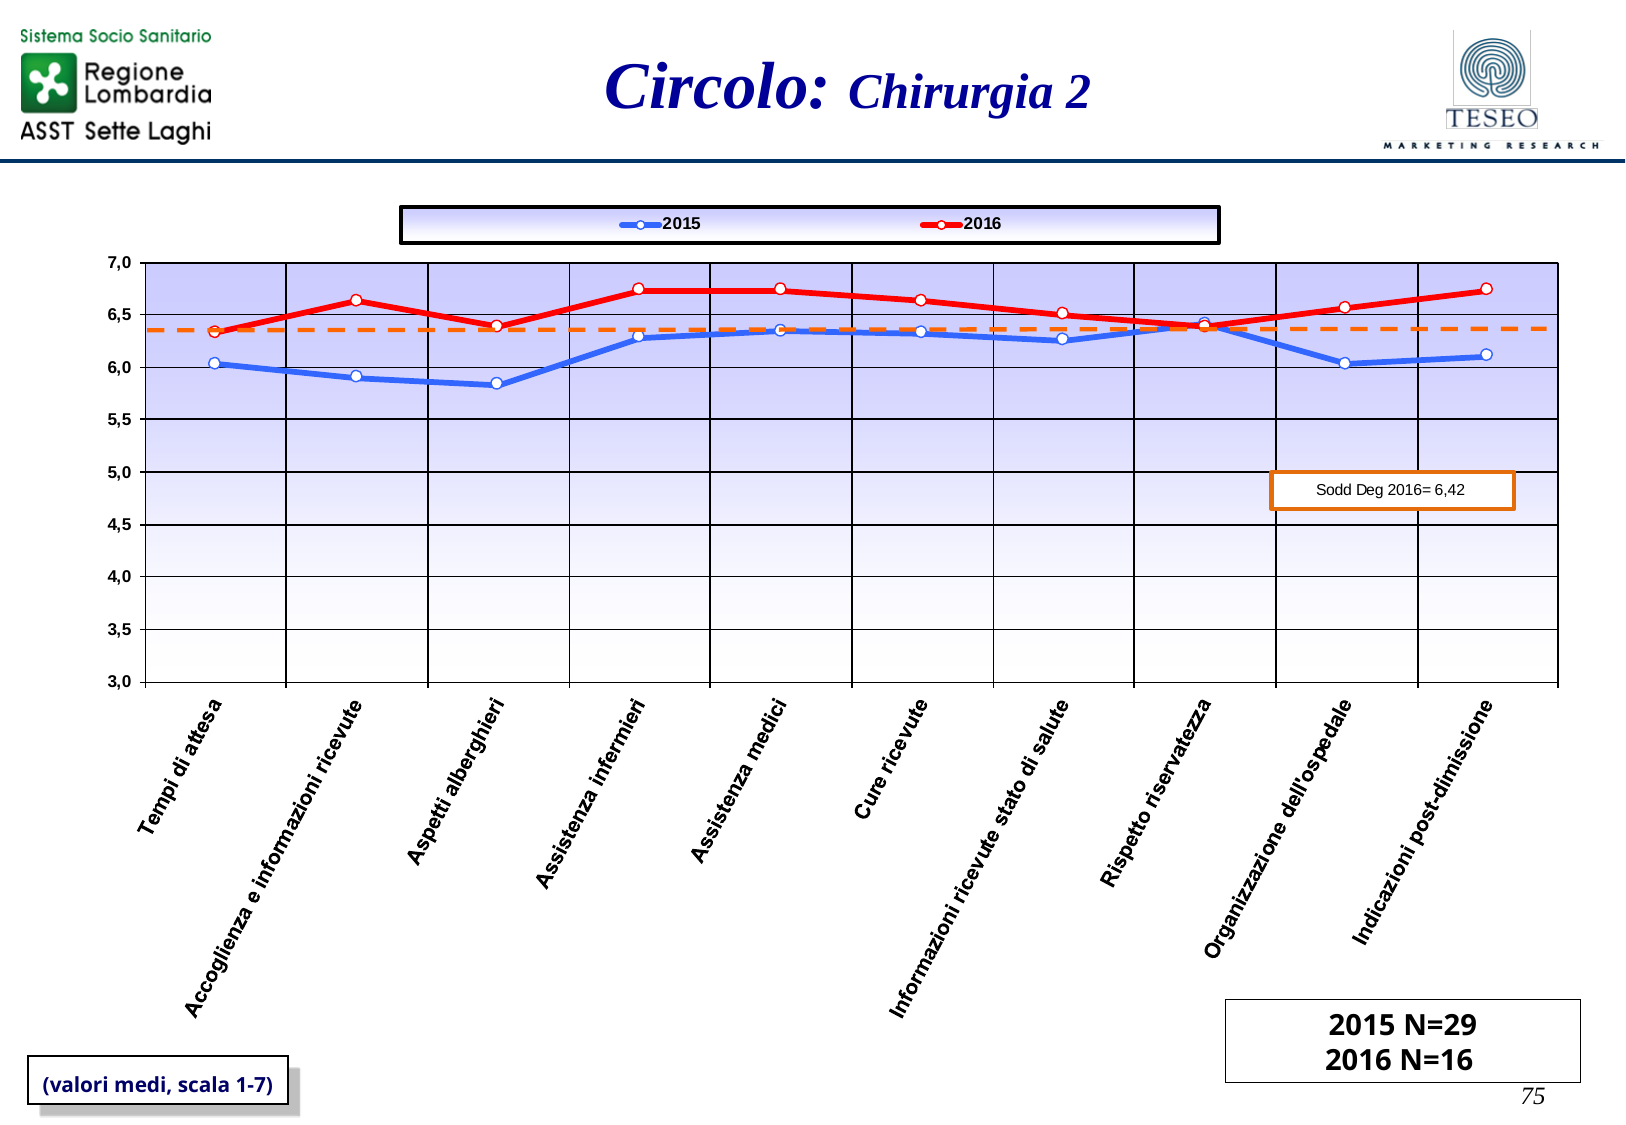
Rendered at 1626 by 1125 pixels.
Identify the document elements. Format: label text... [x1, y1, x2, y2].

text_box 2015 N=29 2016 N=16 [1225, 999, 1581, 1083]
text_box Circolo: Chirurgia 2 [304, 18, 1392, 144]
text_box (valori medi, scala 1-7) [27, 1056, 288, 1105]
picture [1381, 30, 1604, 149]
picture [21, 26, 211, 148]
picture [63, 196, 1562, 1049]
